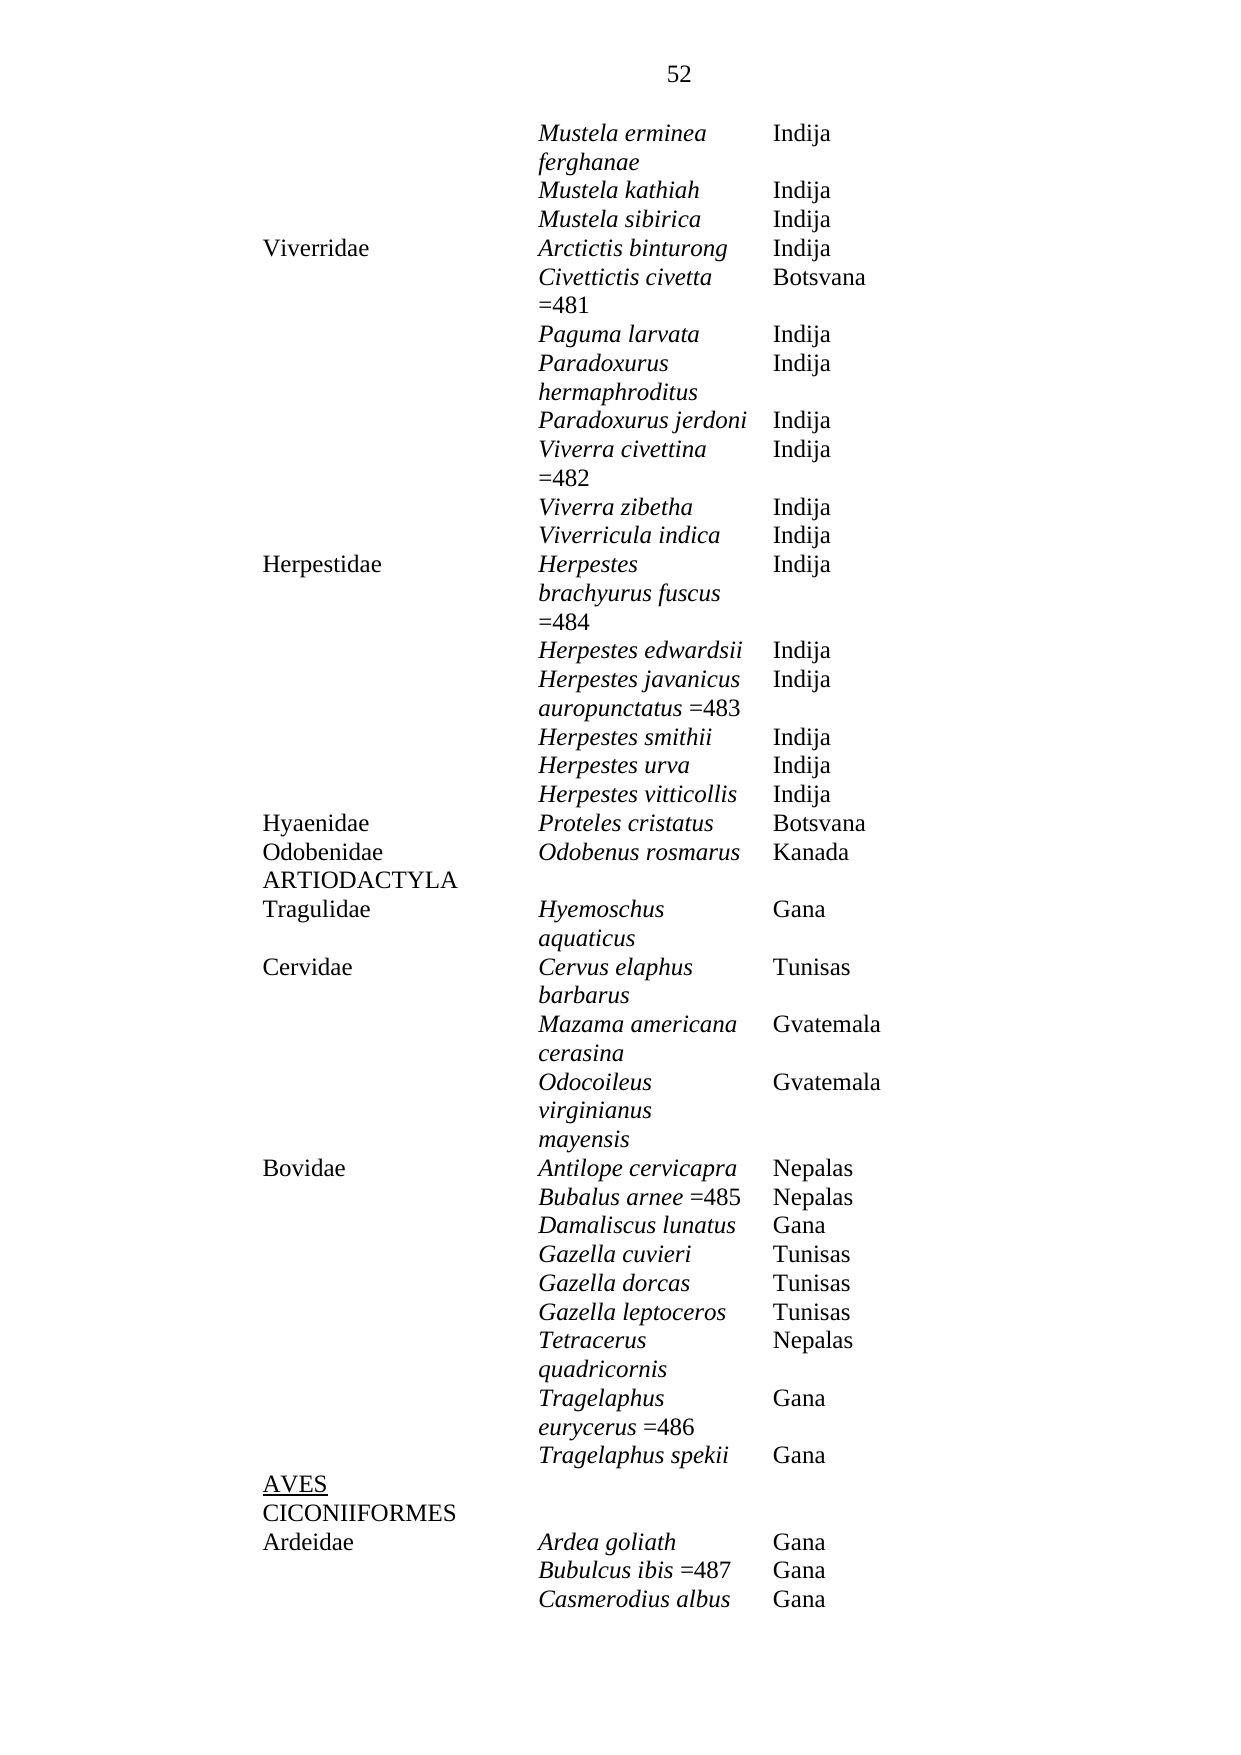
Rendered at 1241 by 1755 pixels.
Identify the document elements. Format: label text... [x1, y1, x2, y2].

table_cell Proteles cristatus [527, 808, 761, 837]
table_cell Viverra zibetha [527, 492, 761, 521]
table_cell [177, 319, 527, 348]
table_cell Tetracerus quadricornis [527, 1326, 761, 1383]
table_cell [527, 866, 761, 894]
table_cell Paradoxurus jerdoni [527, 406, 761, 434]
table_cell Bubulcus ibis =487 [527, 1556, 761, 1584]
table_cell [177, 1383, 527, 1441]
table_cell Civettictis civetta =481 [527, 262, 761, 319]
table_cell Paradoxurus hermaphroditus [527, 348, 761, 406]
table_cell Nepalas [761, 1182, 1181, 1211]
table_cell Ardeidae [177, 1527, 527, 1556]
table_cell [177, 722, 527, 751]
table_cell AVES [177, 1469, 527, 1498]
table_cell Odobenidae [177, 837, 527, 866]
table_cell Gazella leptoceros [527, 1297, 761, 1326]
table_cell Indija [761, 549, 1181, 636]
table_cell Odobenus rosmarus [527, 837, 761, 866]
table_cell Indija [761, 204, 1181, 233]
table_cell Gazella cuvieri [527, 1239, 761, 1268]
table_cell [177, 1067, 527, 1153]
table_cell Tunisas [761, 1268, 1181, 1297]
table_cell Mustela sibirica [527, 204, 761, 233]
table_cell Bovidae [177, 1153, 527, 1182]
table_cell [761, 866, 1181, 894]
table_cell Gana [761, 1441, 1181, 1469]
table_cell [177, 1239, 527, 1268]
table_cell [177, 1009, 527, 1067]
table_cell Indija [761, 492, 1181, 521]
table_cell Indija [761, 434, 1181, 492]
table_cell Tunisas [761, 1297, 1181, 1326]
table_cell Odocoileus virginianus mayensis [527, 1067, 761, 1153]
table_cell Indija [761, 233, 1181, 262]
table_cell Ardea goliath [527, 1527, 761, 1556]
table_cell Tragelaphus spekii [527, 1441, 761, 1469]
table_cell Herpestes brachyurus fuscus =484 [527, 549, 761, 636]
table_cell Mustela kathiah [527, 176, 761, 204]
table_cell Arctictis binturong [527, 233, 761, 262]
table_cell Bubalus arnee =485 [527, 1182, 761, 1211]
table_cell Indija [761, 779, 1181, 808]
table_cell Mustela erminea ferghanae [527, 118, 761, 176]
table_cell [527, 1498, 761, 1527]
table_cell Cervus elaphus barbarus [527, 952, 761, 1009]
table_cell CICONIIFORMES [177, 1498, 527, 1527]
table_cell [177, 636, 527, 664]
table_cell [177, 1326, 527, 1383]
table_cell Indija [761, 348, 1181, 406]
table_cell ARTIODACTYLA [177, 866, 527, 894]
table_cell [177, 1584, 527, 1613]
table_cell [177, 1297, 527, 1326]
table_cell Hyemoschus aquaticus [527, 894, 761, 952]
table_cell Casmerodius albus [527, 1584, 761, 1613]
table_cell [177, 492, 527, 521]
table_cell [177, 1182, 527, 1211]
table_cell Gana [761, 1527, 1181, 1556]
table_cell Indija [761, 664, 1181, 722]
table_cell Hyaenidae [177, 808, 527, 837]
table_cell Herpestes urva [527, 751, 761, 779]
table_cell [177, 204, 527, 233]
table_cell Nepalas [761, 1153, 1181, 1182]
table_cell [761, 1469, 1181, 1498]
table_cell Gana [761, 1556, 1181, 1584]
table_cell Botsvana [761, 262, 1181, 319]
table_cell Damaliscus lunatus [527, 1211, 761, 1239]
table_cell Herpestidae [177, 549, 527, 636]
table_cell Botsvana [761, 808, 1181, 837]
table_cell Paguma larvata [527, 319, 761, 348]
table_cell Cervidae [177, 952, 527, 1009]
table_cell [177, 176, 527, 204]
table_cell Viverricula indica [527, 521, 761, 549]
table_cell [177, 1441, 527, 1469]
table_cell Gana [761, 1211, 1181, 1239]
table_cell [177, 118, 527, 176]
table_cell Indija [761, 118, 1181, 176]
table_cell Herpestes smithii [527, 722, 761, 751]
table_cell Indija [761, 521, 1181, 549]
table_cell Gana [761, 894, 1181, 952]
table_cell Tragelaphus eurycerus =486 [527, 1383, 761, 1441]
table_cell [177, 779, 527, 808]
table_cell [177, 664, 527, 722]
table_cell [177, 521, 527, 549]
table_cell Indija [761, 722, 1181, 751]
table_cell Herpestes javanicus auropunctatus =483 [527, 664, 761, 722]
table_cell Tunisas [761, 1239, 1181, 1268]
table_cell Viverra civettina =482 [527, 434, 761, 492]
table_cell [177, 262, 527, 319]
table_cell Indija [761, 751, 1181, 779]
table_cell Gana [761, 1584, 1181, 1613]
table_cell Kanada [761, 837, 1181, 866]
table_cell Tragulidae [177, 894, 527, 952]
table_cell [177, 751, 527, 779]
table_cell Indija [761, 406, 1181, 434]
table_cell Antilope cervicapra [527, 1153, 761, 1182]
table_cell Gvatemala [761, 1009, 1181, 1067]
table_cell Gazella dorcas [527, 1268, 761, 1297]
table_cell [177, 1556, 527, 1584]
table_cell Gana [761, 1383, 1181, 1441]
table_cell Viverridae [177, 233, 527, 262]
table_cell [177, 348, 527, 406]
table_cell [177, 406, 527, 434]
table_cell Nepalas [761, 1326, 1181, 1383]
table_cell Indija [761, 319, 1181, 348]
table_cell Indija [761, 636, 1181, 664]
table_cell [177, 1211, 527, 1239]
table_cell Herpestes vitticollis [527, 779, 761, 808]
table_cell Gvatemala [761, 1067, 1181, 1153]
table_cell Mazama americana cerasina [527, 1009, 761, 1067]
table_cell [177, 1268, 527, 1297]
table_cell Herpestes edwardsii [527, 636, 761, 664]
table_cell [177, 434, 527, 492]
table_cell Tunisas [761, 952, 1181, 1009]
table_cell [527, 1469, 761, 1498]
table_cell Indija [761, 176, 1181, 204]
table_cell [761, 1498, 1181, 1527]
